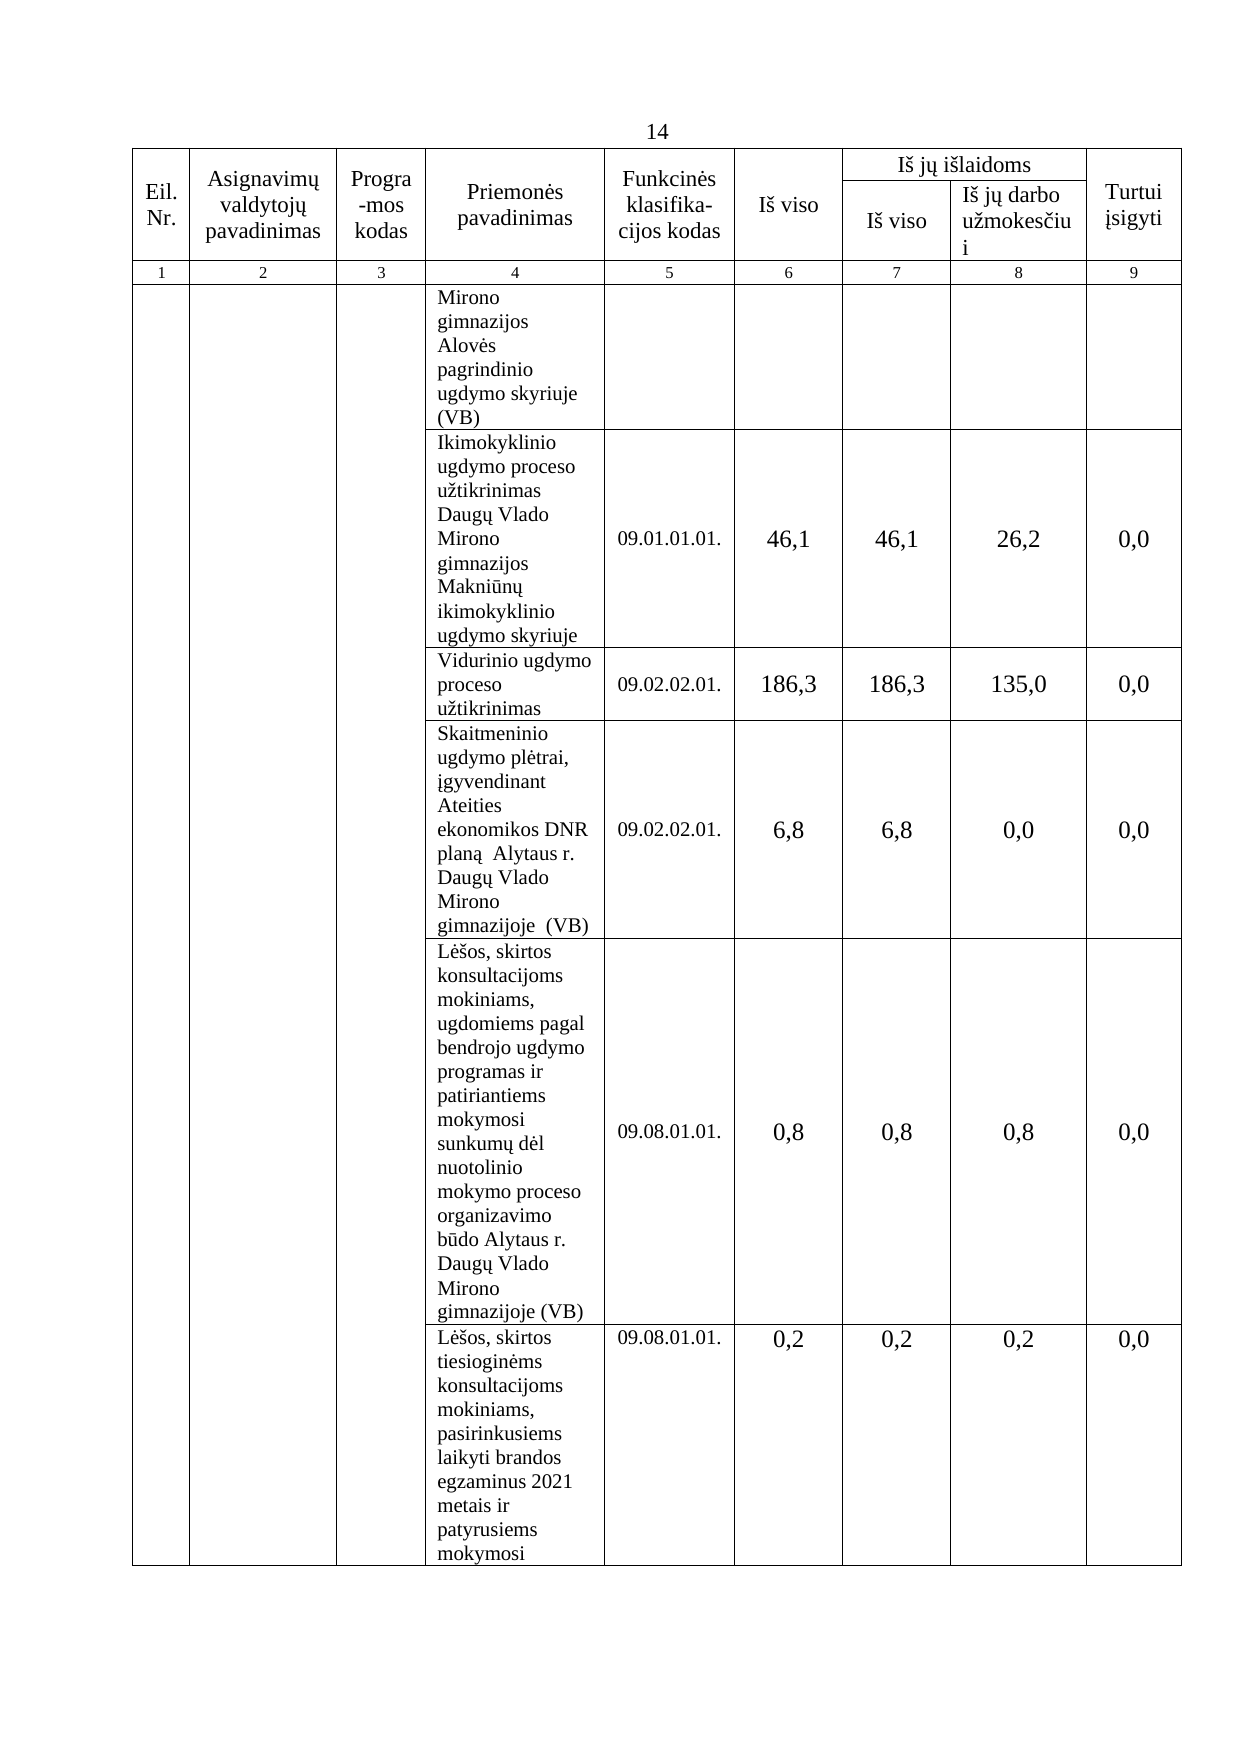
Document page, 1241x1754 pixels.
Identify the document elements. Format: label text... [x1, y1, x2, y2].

table_cell 1 [133, 261, 189, 284]
table_header Asignavimų valdytojų pavadinimas [190, 149, 336, 260]
table_cell 0,2 [735, 1325, 842, 1565]
table_cell Iš jų darbo užmokesčiui [951, 181, 1086, 260]
table_cell 0,0 [1087, 939, 1181, 1323]
table_cell 0,0 [1087, 430, 1181, 647]
table_cell 6,8 [735, 721, 842, 937]
table_cell 6 [735, 261, 842, 284]
table_cell 0,2 [843, 1325, 950, 1565]
table_cell Iš viso [843, 181, 950, 260]
table_cell [843, 285, 950, 429]
table_cell 09.01.01.01. [605, 430, 734, 647]
table_cell [133, 285, 189, 1565]
table_cell 6,8 [843, 721, 950, 937]
table_cell 46,1 [735, 430, 842, 647]
table_cell 0,8 [951, 939, 1086, 1323]
table_cell 09.08.01.01. [605, 939, 734, 1323]
table_cell 3 [337, 261, 425, 284]
table_cell 2 [190, 261, 336, 284]
table_cell 46,1 [843, 430, 950, 647]
table_cell [190, 285, 336, 1565]
table_cell Lėšos, skirtos tiesioginėms konsultacijoms mokiniams, pasirinkusiems laikyti brandos egzaminus 2021 metais ir patyrusiems mokymosi [426, 1325, 604, 1565]
table_cell [1087, 285, 1181, 429]
table_header Progra-mos kodas [337, 149, 425, 260]
table_header Turtui įsigyti [1087, 149, 1181, 260]
table_cell [735, 285, 842, 429]
table_cell Vidurinio ugdymo proceso užtikrinimas [426, 648, 604, 720]
table_cell 0,0 [1087, 721, 1181, 937]
table_cell 0,8 [735, 939, 842, 1323]
table_cell 5 [605, 261, 734, 284]
table_cell 0,8 [843, 939, 950, 1323]
table_header Iš viso [735, 149, 842, 260]
table_cell 8 [951, 261, 1086, 284]
table_cell 0,0 [1087, 648, 1181, 720]
table_cell [605, 285, 734, 429]
table_header Priemonės pavadinimas [426, 149, 604, 260]
table_cell [951, 285, 1086, 429]
table_cell Mirono gimnazijos Alovės pagrindinio ugdymo skyriuje (VB) [426, 285, 604, 429]
table_cell 186,3 [735, 648, 842, 720]
table_header Eil. Nr. [133, 149, 189, 260]
table_cell Lėšos, skirtos konsultacijoms mokiniams, ugdomiems pagal bendrojo ugdymo programas ir patiriantiems mokymosi sunkumų dėl nuotolinio mokymo proceso organizavimo būdo Alytaus r. Daugų Vlado Mirono gimnazijoje (VB) [426, 939, 604, 1323]
table_cell 135,0 [951, 648, 1086, 720]
table_cell 186,3 [843, 648, 950, 720]
table_cell 09.08.01.01. [605, 1325, 734, 1565]
table_cell 4 [426, 261, 604, 284]
table_cell [337, 285, 425, 1565]
table_header Funkcinės klasifika-cijos kodas [605, 149, 734, 260]
table_cell 0,2 [951, 1325, 1086, 1565]
table_cell 09.02.02.01. [605, 648, 734, 720]
table_cell 0,0 [951, 721, 1086, 937]
table_cell Ikimokyklinio ugdymo proceso užtikrinimas Daugų Vlado Mirono gimnazijos Makniūnų ikimokyklinio ugdymo skyriuje [426, 430, 604, 647]
table_cell Skaitmeninio ugdymo plėtrai, įgyvendinant Ateities ekonomikos DNR planą Alytaus r. Daugų Vlado Mirono gimnazijoje (VB) [426, 721, 604, 937]
table_cell 26,2 [951, 430, 1086, 647]
table_cell 0,0 [1087, 1325, 1181, 1565]
table_cell 9 [1087, 261, 1181, 284]
table_header Iš jų išlaidoms [843, 149, 1086, 180]
table_cell 09.02.02.01. [605, 721, 734, 937]
table_cell 7 [843, 261, 950, 284]
